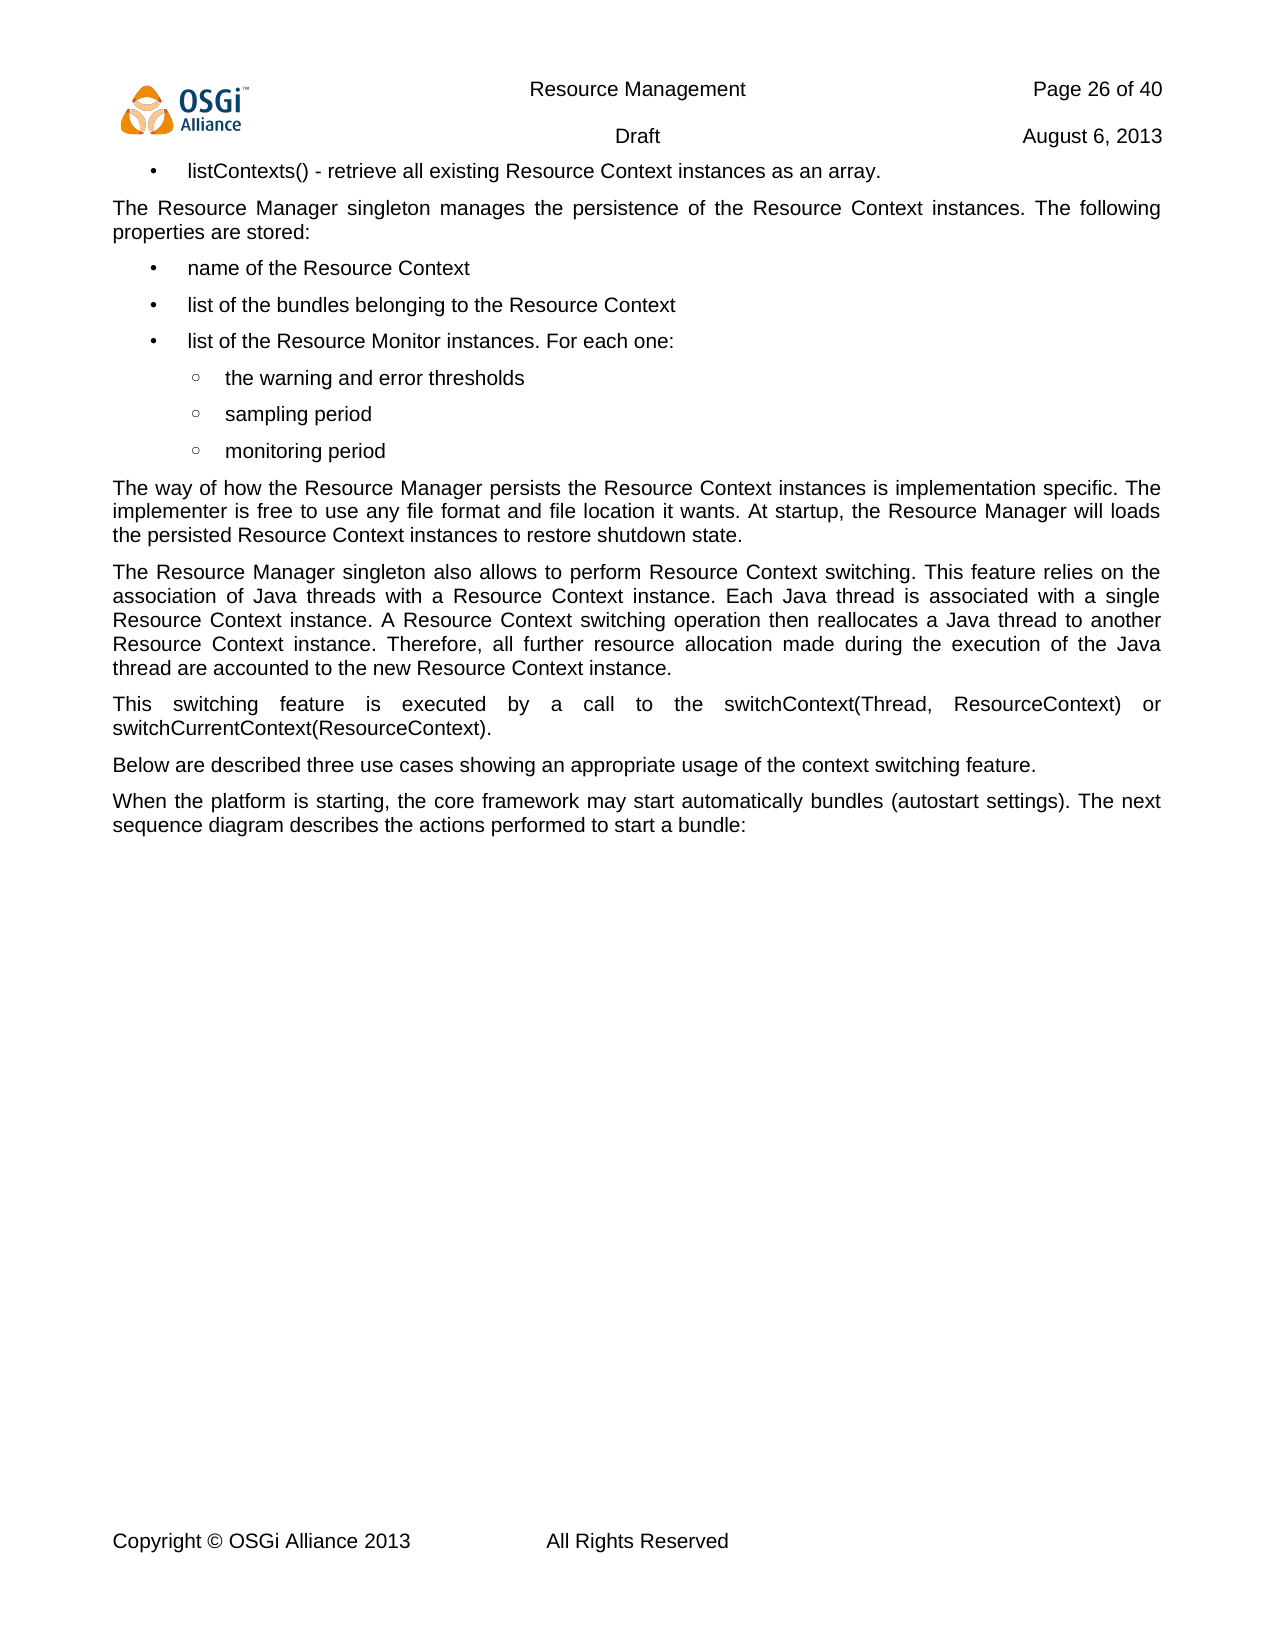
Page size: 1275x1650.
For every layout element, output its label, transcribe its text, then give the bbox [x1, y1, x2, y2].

list name of the Resource Context [150, 256, 1162, 280]
text The way of how the Resource Manager persists the Resource Context instances is implementation specific. The implementer is free to use any file format and file location it wants. At startup, the Resource Manager will loads the persisted Resource Context instances to restore shutdown state. [112, 475, 1162, 547]
list listContexts() - retrieve all existing Resource Context instances as an array. [150, 159, 1162, 183]
picture [113, 78, 257, 142]
list list of the Resource Monitor instances. For each one: [150, 329, 1162, 353]
list sampling period [187, 402, 1162, 426]
text When the platform is starting, the core framework may start automatically bundles (autostart settings). The next sequence diagram describes the actions performed to start a bundle: [112, 789, 1162, 837]
text Below are described three use cases showing an appropriate usage of the context switching feature. [112, 752, 1162, 776]
text The Resource Manager singleton manages the persistence of the Resource Context instances. The following properties are stored: [112, 196, 1162, 243]
list list of the bundles belonging to the Resource Context [150, 292, 1162, 317]
text This switching feature is executed by a call to the switchContext(Thread, ResourceContext) or switchCurrentContext(ResourceContext). [112, 692, 1162, 740]
list monitoring period [187, 439, 1162, 463]
list the warning and error thresholds [187, 366, 1162, 390]
text The Resource Manager singleton also allows to perform Resource Context switching. This feature relies on the association of Java threads with a Resource Context instance. Each Java thread is associated with a single Resource Context instance. A Resource Context switching operation then reallocates a Java thread to another Resource Context instance. Therefore, all further resource allocation made during the execution of the Java thread are accounted to the new Resource Context instance. [112, 560, 1162, 679]
